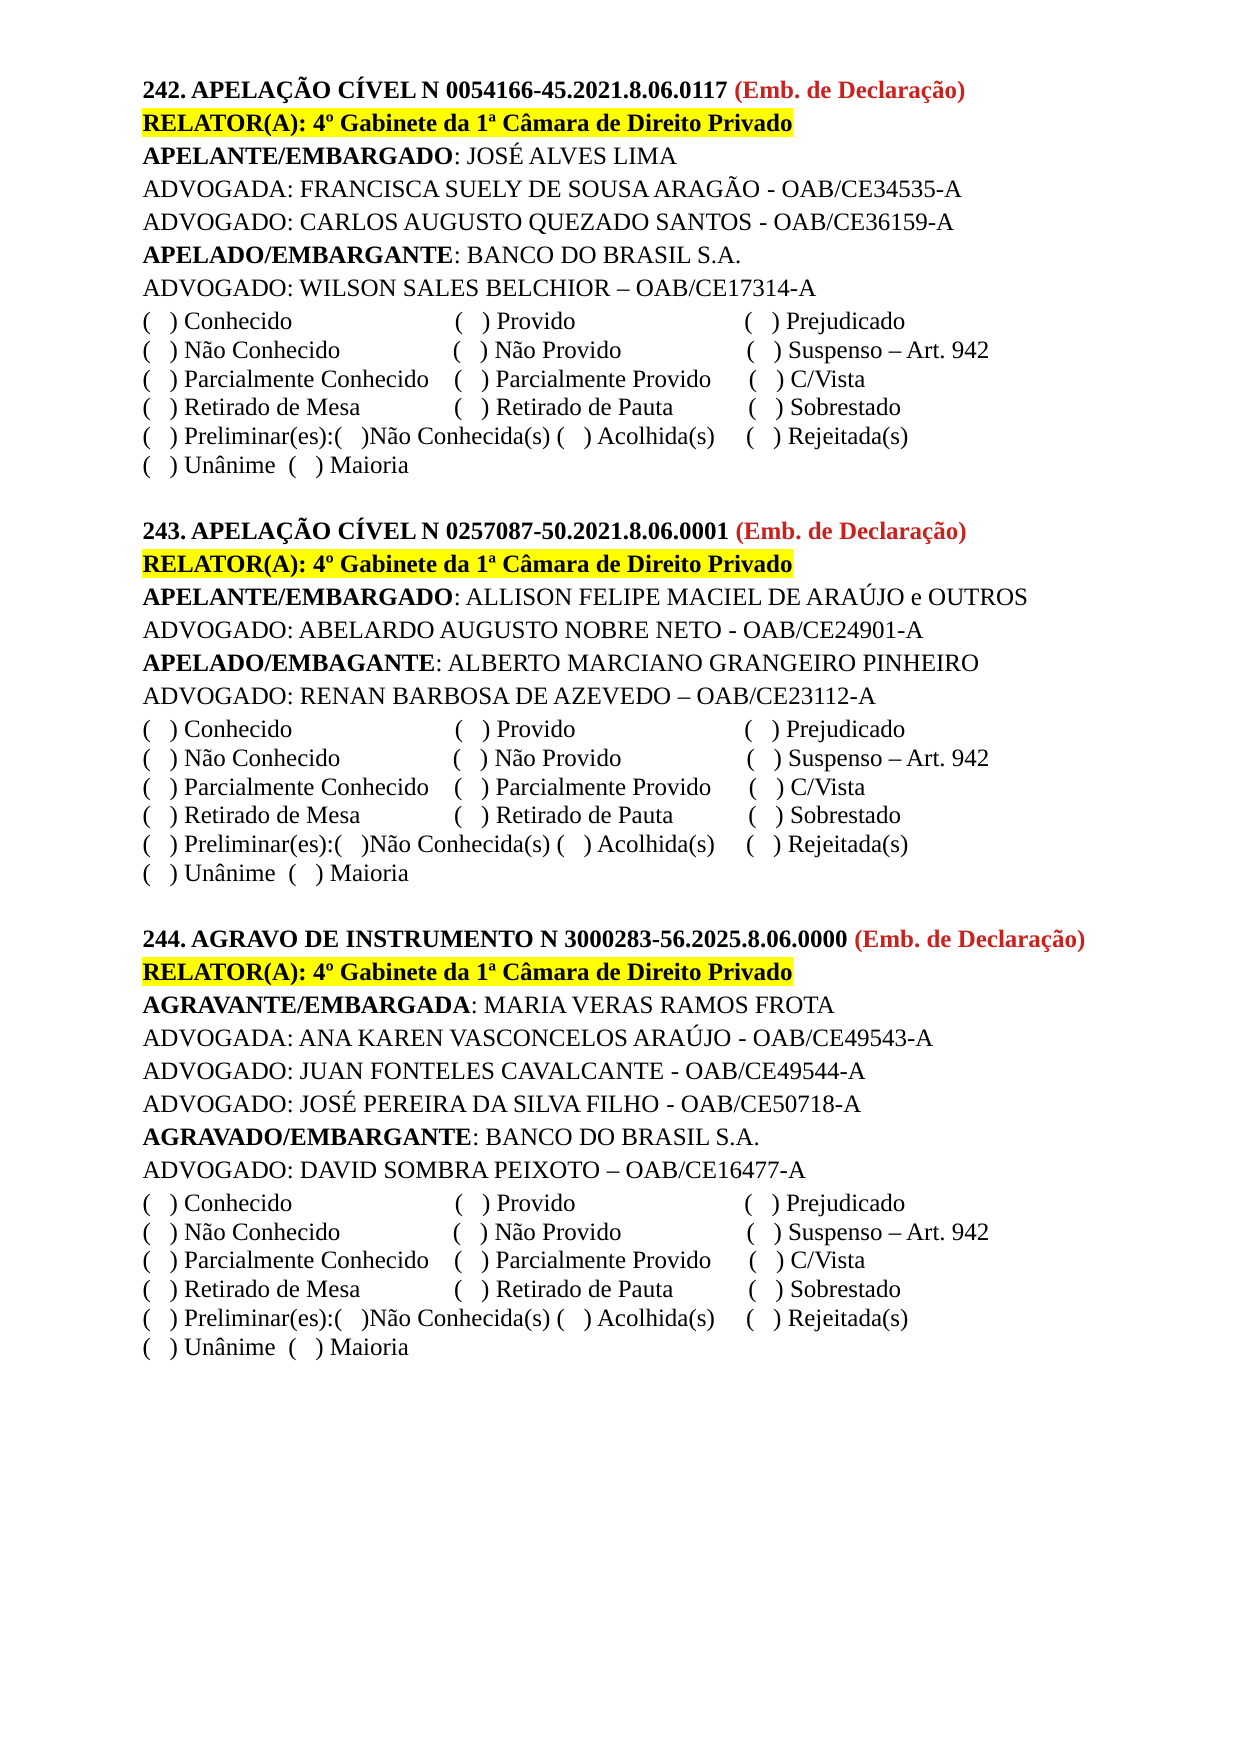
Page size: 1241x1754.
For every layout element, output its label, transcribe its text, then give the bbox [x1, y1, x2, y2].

text ( ) Unânime ( ) Maioria 244. AGRAVO DE INSTRUMENTO N 3000283-56.2025.8.06.0000 (Emb. de Declaração) RELATOR(A): 4º Gabinete da 1ª Câmara de Direito Privado AGRAVANTE/EMBARGADA: MARIA VERAS RAMOS FROTA ADVOGADA: ANA KAREN VASCONCELOS ARAÚJO - OAB/CE49543-A ADVOGADO: JUAN FONTELES CAVALCANTE - OAB/CE49544-A ADVOGADO: JOSÉ PEREIRA DA SILVA FILHO - OAB/CE50718-A AGRAVADO/EMBARGANTE: BANCO DO BRASIL S.A. ADVOGADO: DAVID SOMBRA PEIXOTO – OAB/CE16477-A [142, 858, 1141, 1184]
text ( ) Preliminar(es):( )Não Conhecida(s) ( ) Acolhida(s) ( ) Rejeitada(s) [142, 1303, 1158, 1332]
text ( ) Unânime ( ) Maioria [142, 1332, 1141, 1427]
text ( ) Retirado de Mesa ( ) Retirado de Pauta ( ) Sobrestado [142, 800, 1158, 829]
text ( ) Parcialmente Conhecido ( ) Parcialmente Provido ( ) C/Vista [142, 364, 1158, 392]
text ( ) Não Conhecido ( ) Não Provido ( ) Suspenso – Art. 942 [142, 743, 1158, 772]
text ( ) Não Conhecido ( ) Não Provido ( ) Suspenso – Art. 942 [142, 335, 1158, 364]
text ( ) Conhecido ( ) Provido ( ) Prejudicado [142, 714, 1141, 743]
text ( ) Não Conhecido ( ) Não Provido ( ) Suspenso – Art. 942 [142, 1217, 1158, 1246]
text ( ) Parcialmente Conhecido ( ) Parcialmente Provido ( ) C/Vista [142, 772, 1158, 800]
text ( ) Retirado de Mesa ( ) Retirado de Pauta ( ) Sobrestado [142, 392, 1158, 421]
text 242. APELAÇÃO CÍVEL N 0054166-45.2021.8.06.0117 (Emb. de Declaração) RELATOR(A): 4º Gabinete da 1ª Câmara de Direito Privado APELANTE/EMBARGADO: JOSÉ ALVES LIMA ADVOGADA: FRANCISCA SUELY DE SOUSA ARAGÃO - OAB/CE34535-A ADVOGADO: CARLOS AUGUSTO QUEZADO SANTOS - OAB/CE36159-A APELADO/EMBARGANTE: BANCO DO BRASIL S.A. ADVOGADO: WILSON SALES BELCHIOR – OAB/CE17314-A [142, 75, 1141, 302]
text ( ) Parcialmente Conhecido ( ) Parcialmente Provido ( ) C/Vista [142, 1246, 1158, 1274]
text ( ) Preliminar(es):( )Não Conhecida(s) ( ) Acolhida(s) ( ) Rejeitada(s) [142, 829, 1158, 858]
text ( ) Conhecido ( ) Provido ( ) Prejudicado [142, 1188, 1141, 1217]
text ( ) Preliminar(es):( )Não Conhecida(s) ( ) Acolhida(s) ( ) Rejeitada(s) [142, 421, 1158, 450]
text ( ) Conhecido ( ) Provido ( ) Prejudicado [142, 306, 1141, 335]
text ( ) Retirado de Mesa ( ) Retirado de Pauta ( ) Sobrestado [142, 1274, 1158, 1303]
text ( ) Unânime ( ) Maioria 243. APELAÇÃO CÍVEL N 0257087-50.2021.8.06.0001 (Emb. de Declaração) RELATOR(A): 4º Gabinete da 1ª Câmara de Direito Privado APELANTE/EMBARGADO: ALLISON FELIPE MACIEL DE ARAÚJO e OUTROS ADVOGADO: ABELARDO AUGUSTO NOBRE NETO - OAB/CE24901-A APELADO/EMBAGANTE: ALBERTO MARCIANO GRANGEIRO PINHEIRO ADVOGADO: RENAN BARBOSA DE AZEVEDO – OAB/CE23112-A [142, 450, 1141, 710]
